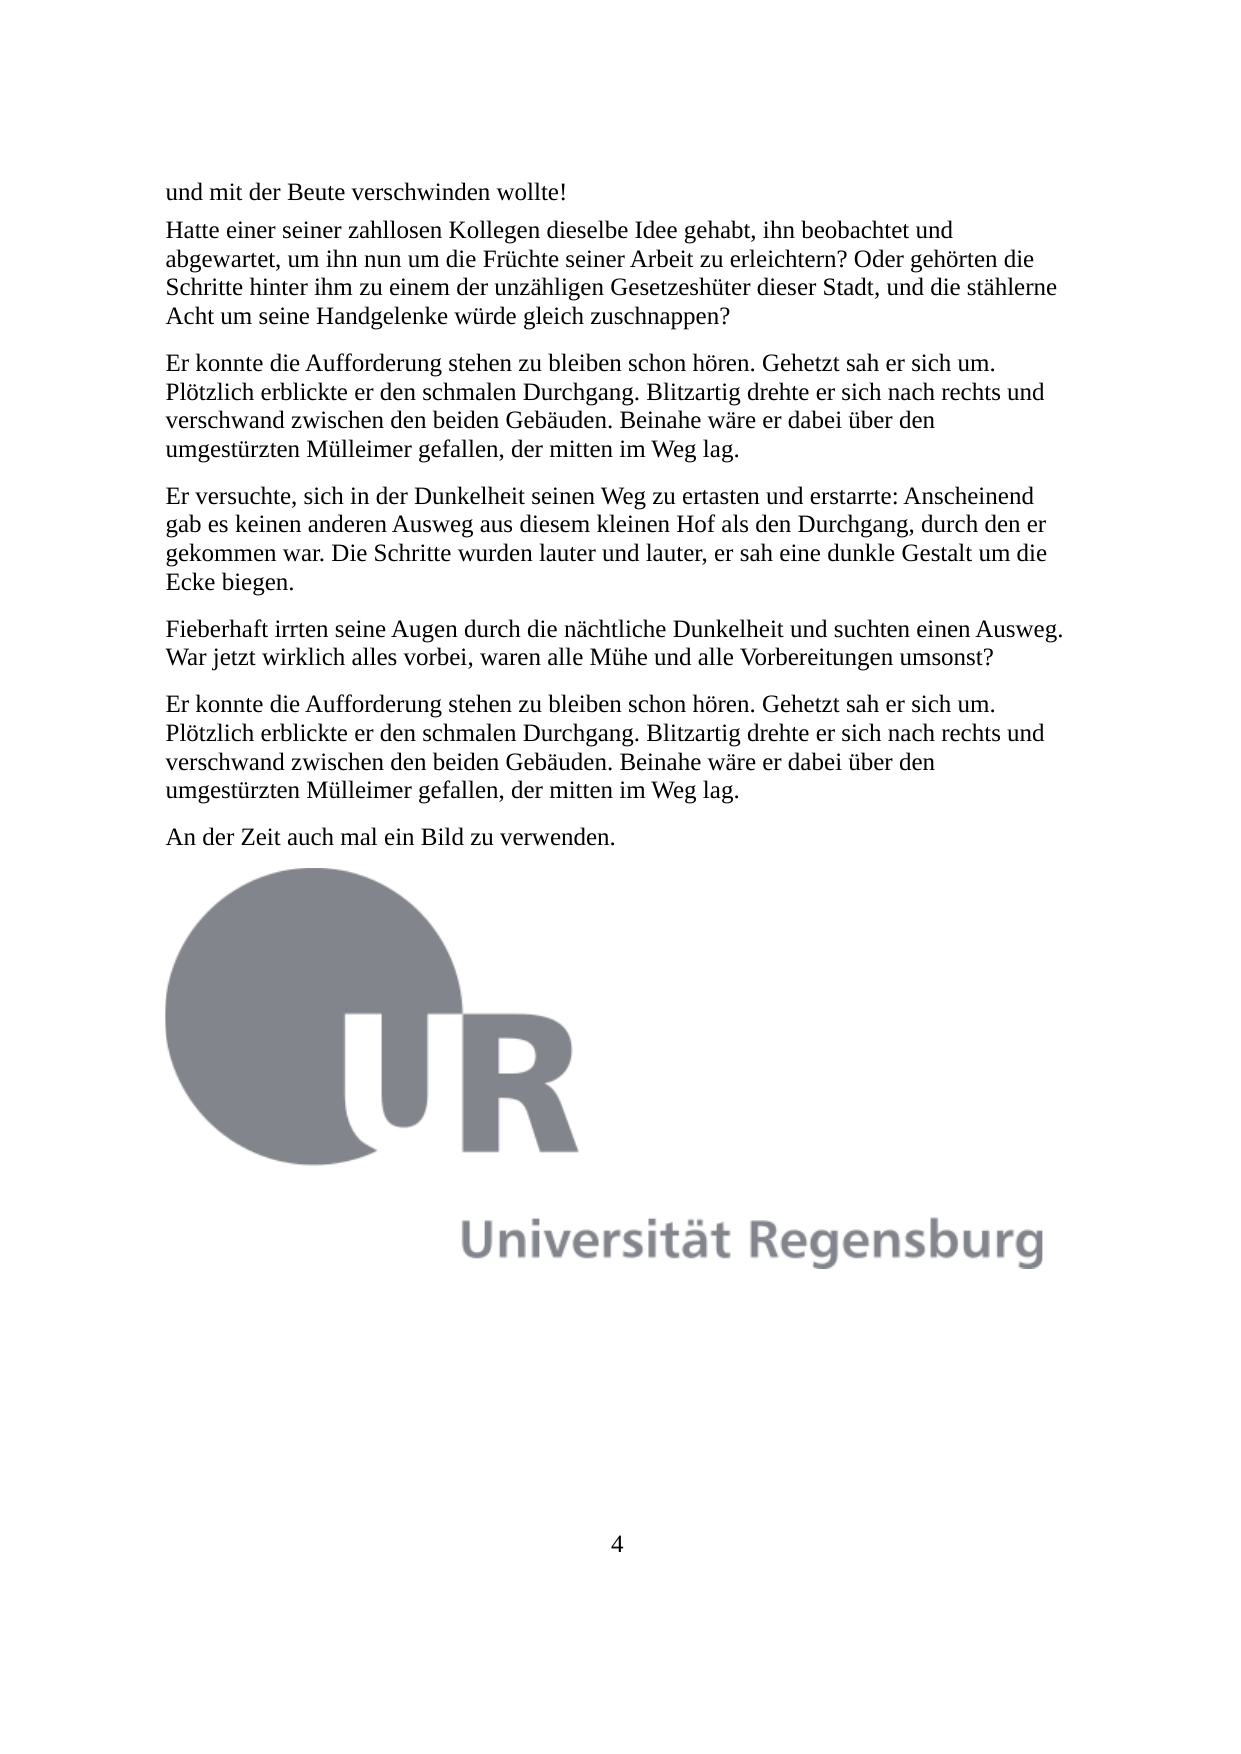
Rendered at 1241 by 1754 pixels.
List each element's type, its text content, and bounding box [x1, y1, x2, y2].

text Fieberhaft irrten seine Augen durch die nächtliche Dunkelheit und suchten einen Ausweg. War jetzt wirklich alles vorbei, waren alle Mühe und alle Vorbereitungen umsonst? [165, 614, 1075, 671]
text Er konnte die Aufforderung stehen zu bleiben schon hören. Gehetzt sah er sich um. Plötzlich erblickte er den schmalen Durchgang. Blitzartig drehte er sich nach rechts und verschwand zwischen den beiden Gebäuden. Beinahe wäre er dabei über den umgestürzten Mülleimer gefallen, der mitten im Weg lag. [165, 689, 1075, 804]
text Hatte einer seiner zahllosen Kollegen dieselbe Idee gehabt, ihn beobachtet und abgewartet, um ihn nun um die Früchte seiner Arbeit zu erleichtern? Oder gehörten die Schritte hinter ihm zu einem der unzähligen Gesetzeshüter dieser Stadt, und die stählerne Acht um seine Handgelenke würde gleich zuschnappen? [165, 215, 1075, 330]
text Er konnte die Aufforderung stehen zu bleiben schon hören. Gehetzt sah er sich um. Plötzlich erblickte er den schmalen Durchgang. Blitzartig drehte er sich nach rechts und verschwand zwischen den beiden Gebäuden. Beinahe wäre er dabei über den umgestürzten Mülleimer gefallen, der mitten im Weg lag. [165, 348, 1075, 463]
picture [165, 868, 1043, 1269]
text Er versuchte, sich in der Dunkelheit seinen Weg zu ertasten und erstarrte: Anscheinend gab es keinen anderen Ausweg aus diesem kleinen Hof als den Durchgang, durch den er gekommen war. Die Schritte wurden lauter und lauter, er sah eine dunkle Gestalt um die Ecke biegen. [165, 481, 1075, 596]
text und mit der Beute verschwinden wollte! [165, 177, 1075, 206]
text An der Zeit auch mal ein Bild zu verwenden. [165, 822, 1075, 851]
